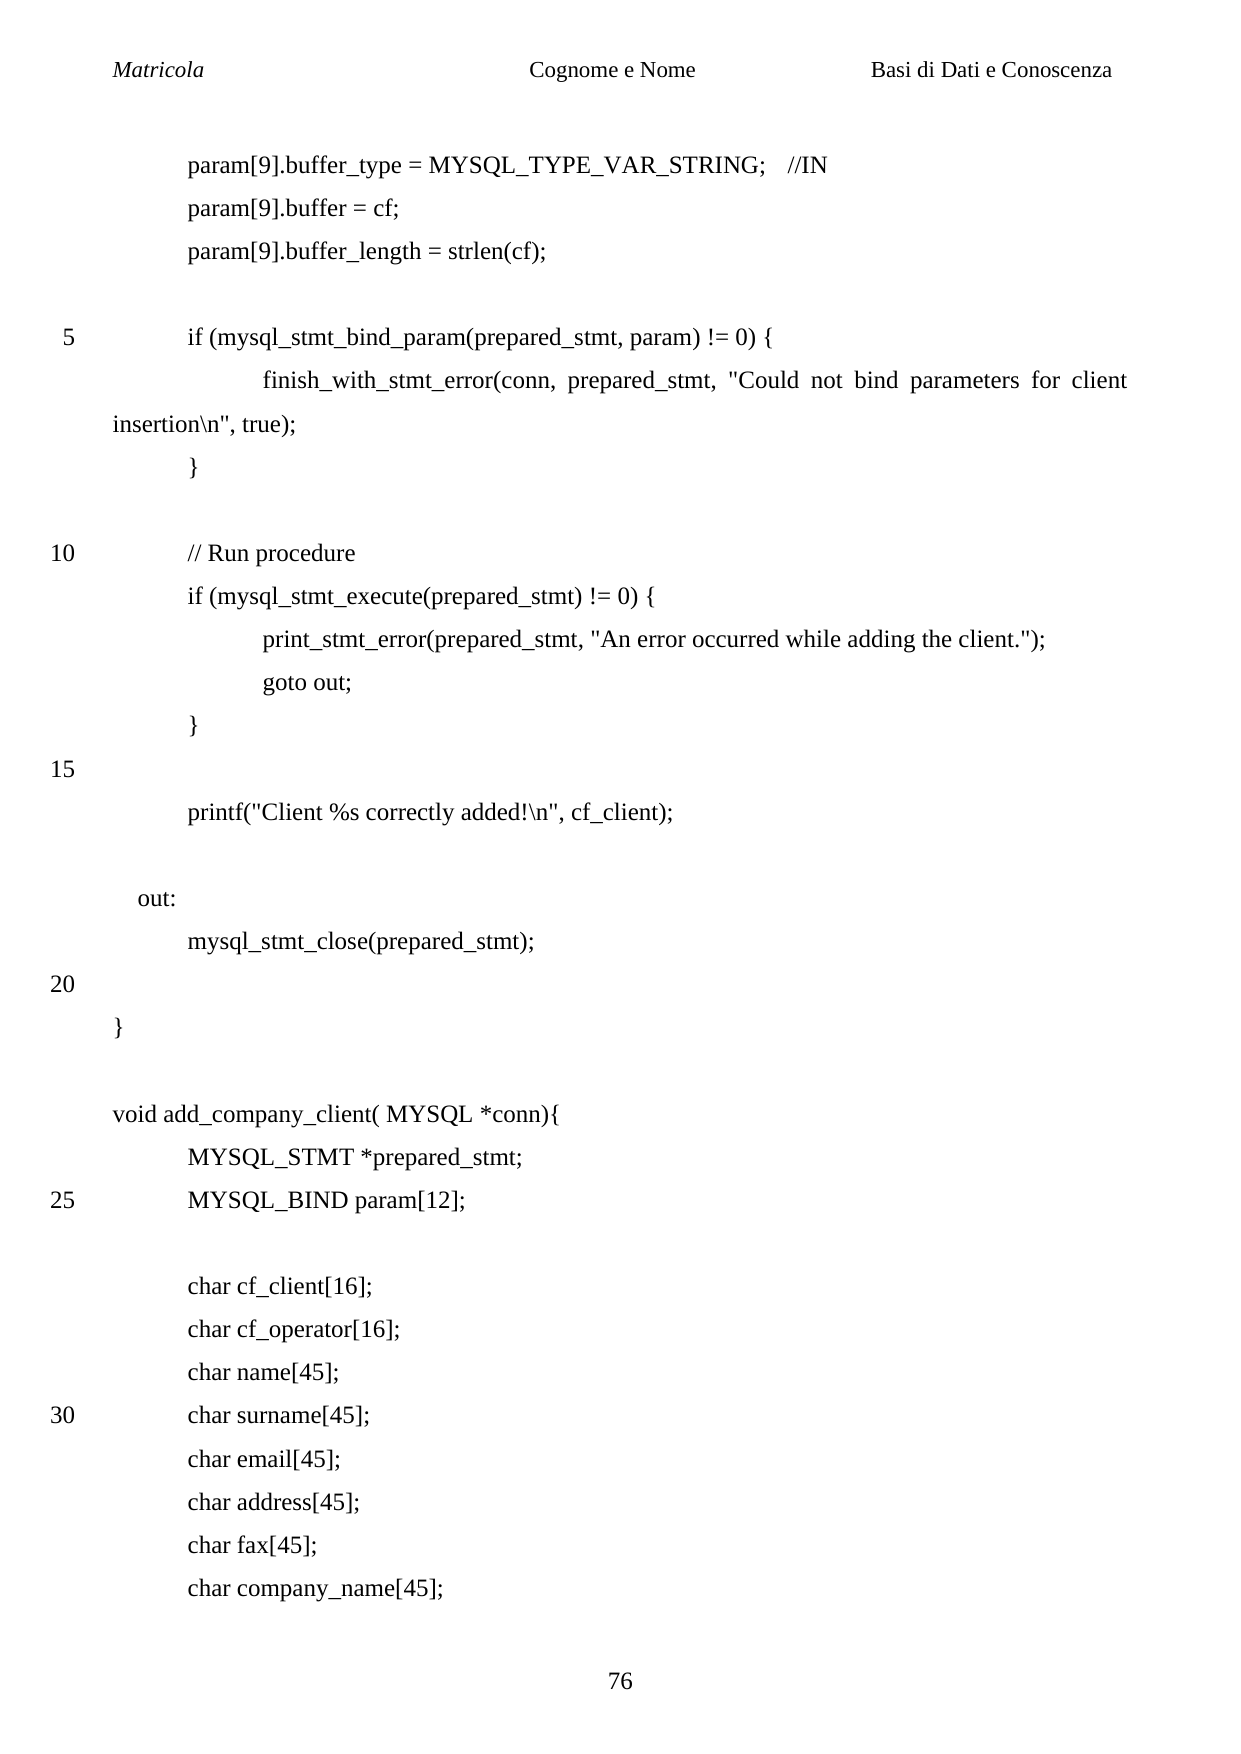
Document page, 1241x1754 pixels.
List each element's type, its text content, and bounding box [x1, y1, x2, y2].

text } [112, 711, 1128, 739]
text char company_name[45]; [112, 1573, 1128, 1602]
text char address[45]; [112, 1487, 1128, 1516]
text mysql_stmt_close(prepared_stmt); [112, 926, 1128, 955]
text char surname[45]; [112, 1401, 1128, 1429]
text if (mysql_stmt_bind_param(prepared_stmt, param) != 0) { [112, 322, 1128, 351]
text goto out; [112, 667, 1128, 696]
text print_stmt_error(prepared_stmt, "An error occurred while adding the client."); [112, 624, 1128, 653]
text out: [112, 883, 1128, 912]
text } [112, 452, 1128, 481]
text // Run procedure [112, 538, 1128, 567]
text if (mysql_stmt_execute(prepared_stmt) != 0) { [112, 581, 1128, 610]
text MYSQL_BIND param[12]; [112, 1185, 1128, 1214]
text char email[45]; [112, 1444, 1128, 1472]
text finish_with_stmt_error(conn, prepared_stmt, "Could not bind parameters for client insertion\n", true); [112, 366, 1128, 437]
text param[9].buffer = cf; [112, 193, 1128, 222]
text param[9].buffer_length = strlen(cf); [112, 236, 1128, 265]
text param[9].buffer_type = MYSQL_TYPE_VAR_STRING; //IN [112, 150, 1128, 179]
text char cf_client[16]; [112, 1271, 1128, 1300]
text char fax[45]; [112, 1530, 1128, 1559]
text MYSQL_STMT *prepared_stmt; [112, 1142, 1128, 1171]
text printf("Client %s correctly added!\n", cf_client); [112, 797, 1128, 826]
text void add_company_client( MYSQL *conn){ [112, 1099, 1128, 1127]
text char name[45]; [112, 1357, 1128, 1386]
text char cf_operator[16]; [112, 1314, 1128, 1343]
text } [112, 1012, 1128, 1041]
